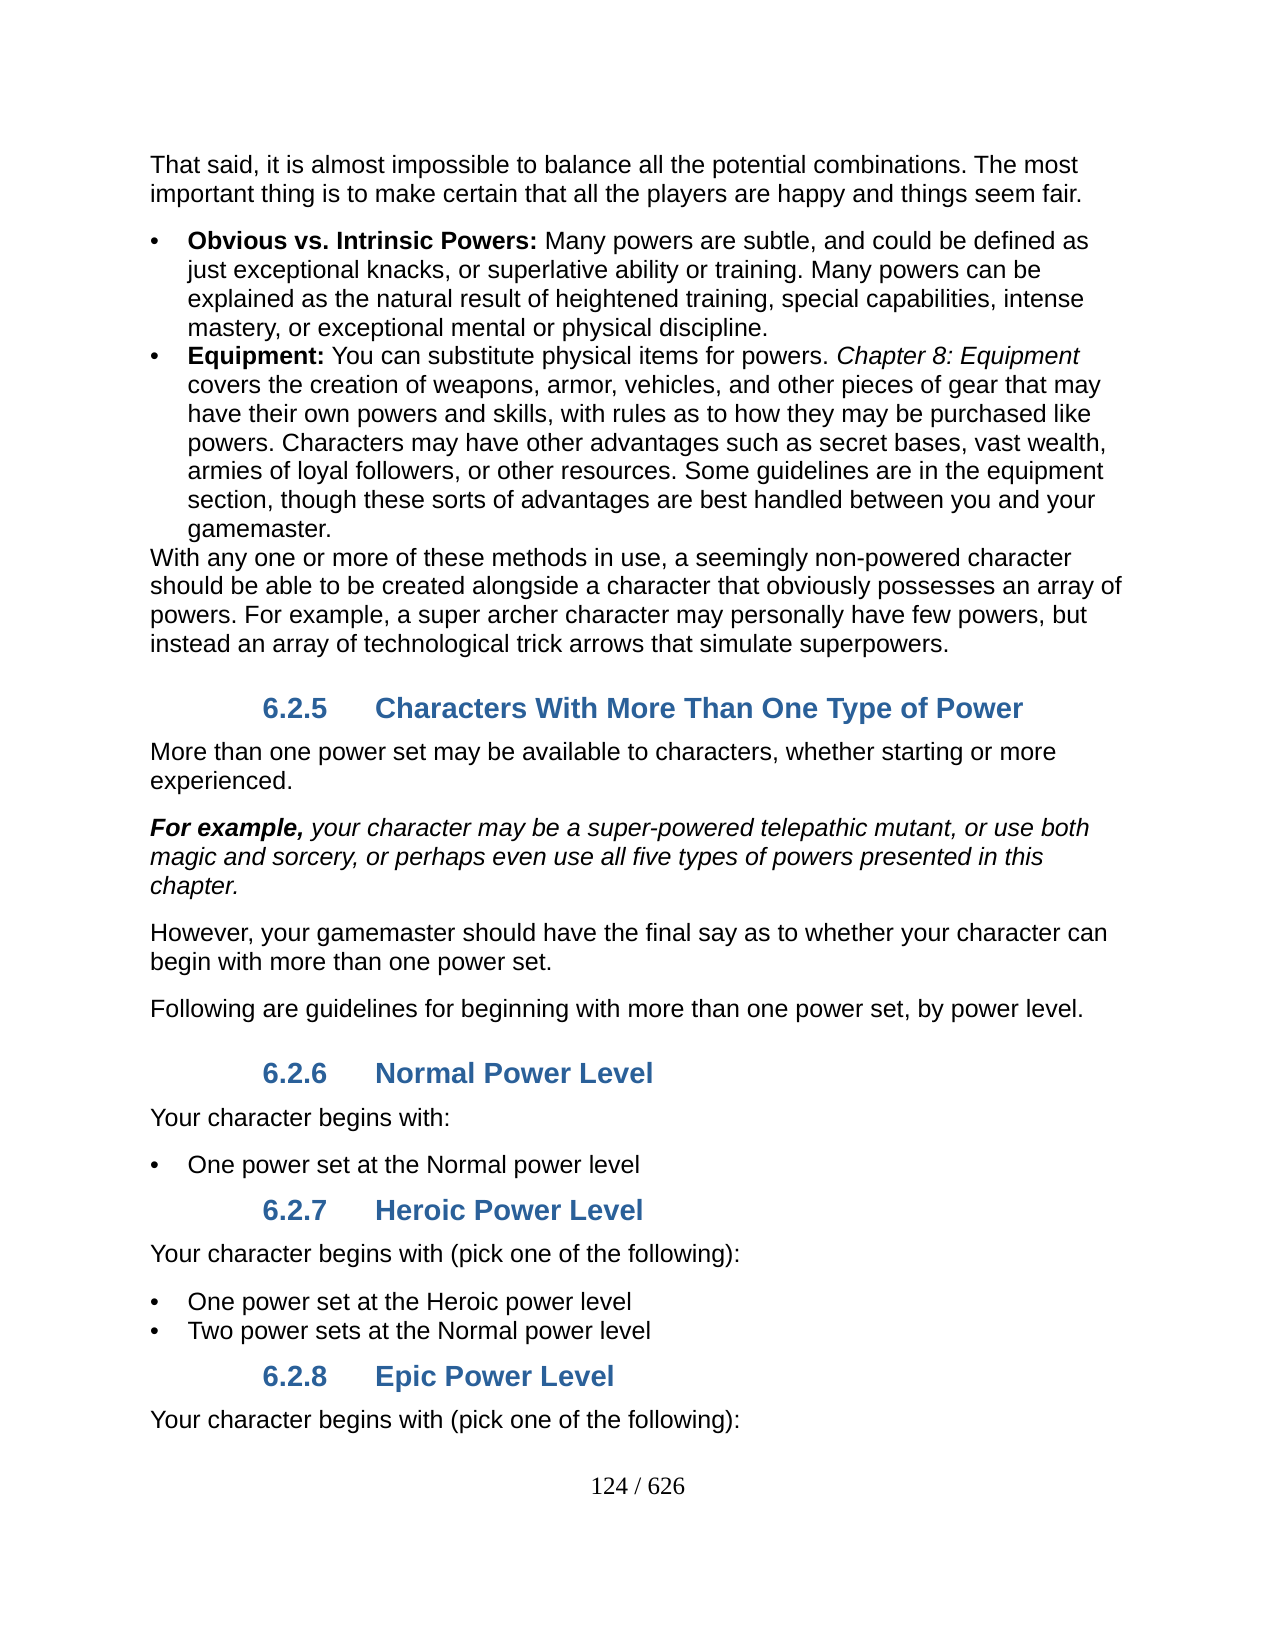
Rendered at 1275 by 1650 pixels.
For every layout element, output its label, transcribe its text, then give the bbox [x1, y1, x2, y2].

text Your character begins with: [150, 1102, 1125, 1131]
subtitle Heroic Power Level [262, 1193, 1125, 1227]
subtitle Characters With More Than One Type of Power [262, 691, 1125, 724]
text However, your gamemaster should have the final say as to whether your character can begin with more than one power set. [150, 918, 1125, 976]
text That said, it is almost impossible to balance all the potential combinations. The most important thing is to make certain that all the players are happy and things seem fair. [150, 150, 1125, 207]
subtitle Normal Power Level [262, 1056, 1125, 1090]
text For example, your character may be a super-powered telepathic mutant, or use both magic and sorcery, or perhaps even use all five types of powers presented in this chapter. [150, 813, 1125, 899]
text Following are guidelines for beginning with more than one power set, by power level. [150, 994, 1125, 1023]
text • Two power sets at the Normal power level [150, 1316, 1125, 1344]
text • One power set at the Normal power level [150, 1150, 1125, 1179]
text With any one or more of these methods in use, a seemingly non-powered character should be able to be created alongside a character that obviously possesses an array of powers. For example, a super archer character may personally have few powers, but instead an array of technological trick arrows that simulate superpowers. [150, 542, 1125, 657]
text • One power set at the Heroic power level [150, 1287, 1125, 1316]
text • Obvious vs. Intrinsic Powers: Many powers are subtle, and could be defined as just exceptional knacks, or superlative ability or training. Many powers can be explained as the natural result of heightened training, special capabilities, intense mastery, or exceptional mental or physical discipline. [150, 226, 1125, 341]
text Your character begins with (pick one of the following): [150, 1239, 1125, 1268]
text Your character begins with (pick one of the following): [150, 1405, 1125, 1434]
subtitle Epic Power Level [262, 1359, 1125, 1392]
text • Equipment: You can substitute physical items for powers. Chapter 8: Equipment covers the creation of weapons, armor, vehicles, and other pieces of gear that may have their own powers and skills, with rules as to how they may be purchased like powers. Characters may have other advantages such as secret bases, vast wealth, armies of loyal followers, or other resources. Some guidelines are in the equipment section, though these sorts of advantages are best handled between you and your gamemaster. [150, 341, 1125, 542]
text More than one power set may be available to characters, whether starting or more experienced. [150, 737, 1125, 794]
